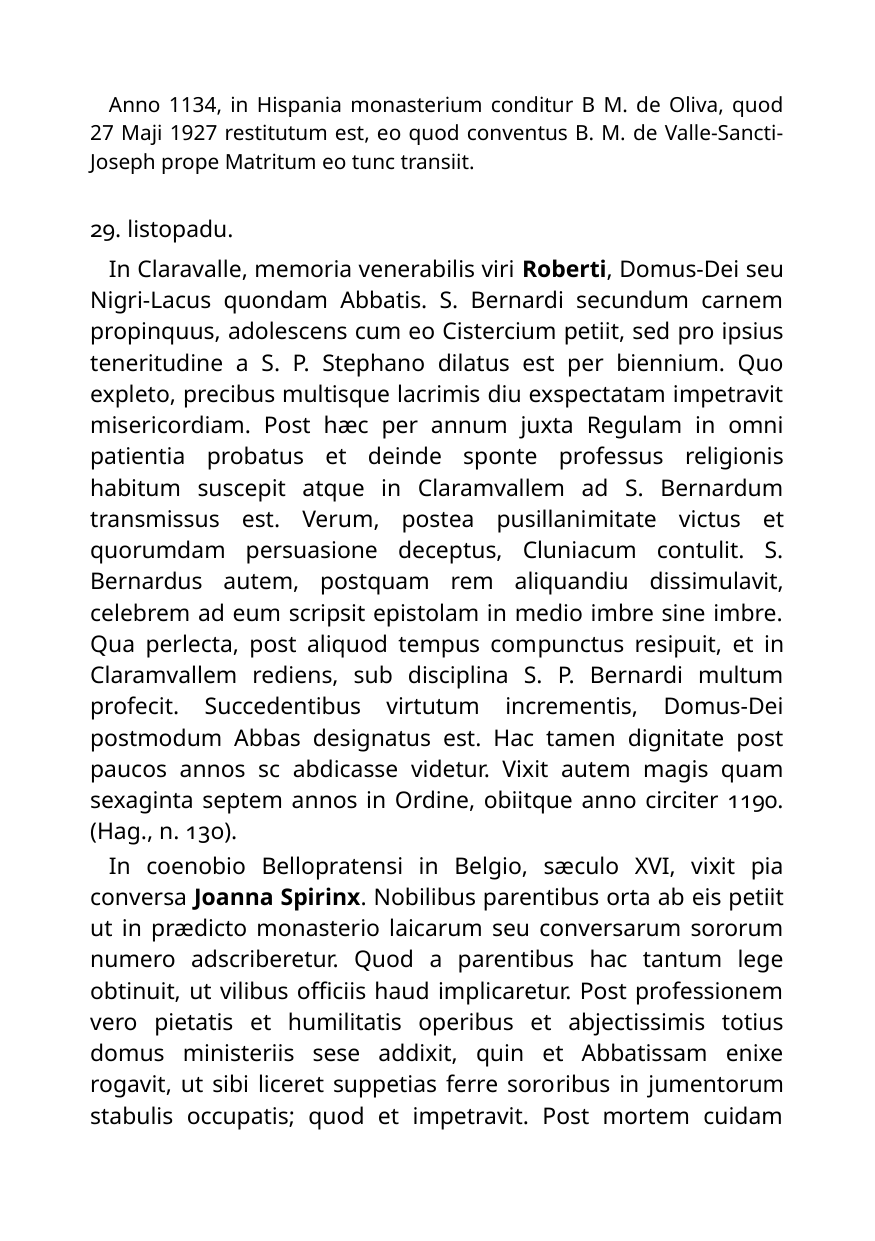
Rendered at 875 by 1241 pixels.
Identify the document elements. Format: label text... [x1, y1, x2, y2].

text 29. listopadu. [90, 213, 784, 244]
text Anno 1134, in Hispania monasterium conditur B M. de Oliva, quod 27 Maji 1927 restitutum est, eo quod conventus B. M. de Valle-Sancti-Joseph prope Matritum eo tunc transiit. [90, 90, 784, 175]
text In coenobio Bellopratensi in Belgio, sæculo XVI, vixit pia conversa Joanna Spirinx. Nobilibus parentibus orta ab eis petiit ut in prædicto monasterio laicarum seu conversarum sororum numero adscriberetur. Quod a parentibus hac tantum lege obtinuit, ut vilibus officiis haud implicaretur. Post professionem vero pietatis et humilitatis operibus et abjectissimis totius domus ministeriis sese addixit, quin et Abbatissam enixe rogavit, ut sibi liceret suppetias ferre soro­ribus in jumentorum stabulis occupatis; quod et impetravit. Post mortem cuidam [90, 849, 784, 1131]
text In Claravalle, memoria venerabilis viri Roberti, Domus-Dei seu Nigri-Lacus quondam Abbatis. S. Bernardi secundum carnem propinquus, adolescens cum eo Cistercium petiit, sed pro ipsius teneritudine a S. P. Stephano dilatus est per biennium. Quo expleto, precibus multisque lacrimis diu exspectatam impetravit misericordiam. Post hæc per annum juxta Regulam in omni patientia probatus et deinde sponte professus religionis habitum suscepit atque in Claramvallem ad S. Bernardum transmissus est. Verum, postea pusillani­mitate victus et quorumdam persuasione deceptus, Cluniacum contulit. S. Bernardus autem, postquam rem aliquandiu dissimulavit, celebrem ad eum scripsit epistolam in medio imbre sine imbre. Qua perlecta, post aliquod tempus com­punctus resipuit, et in Claramvallem rediens, sub disciplina S. P. Bernardi multum profecit. Succedentibus virtutum incrementis, Domus-Dei postmodum Abbas designatus est. Hac tamen dignitate post paucos annos sc abdicasse videtur. Vixit autem magis quam sexaginta septem annos in Ordine, obiitque anno circiter 1190. (Hag., n. 13o). [90, 253, 784, 847]
